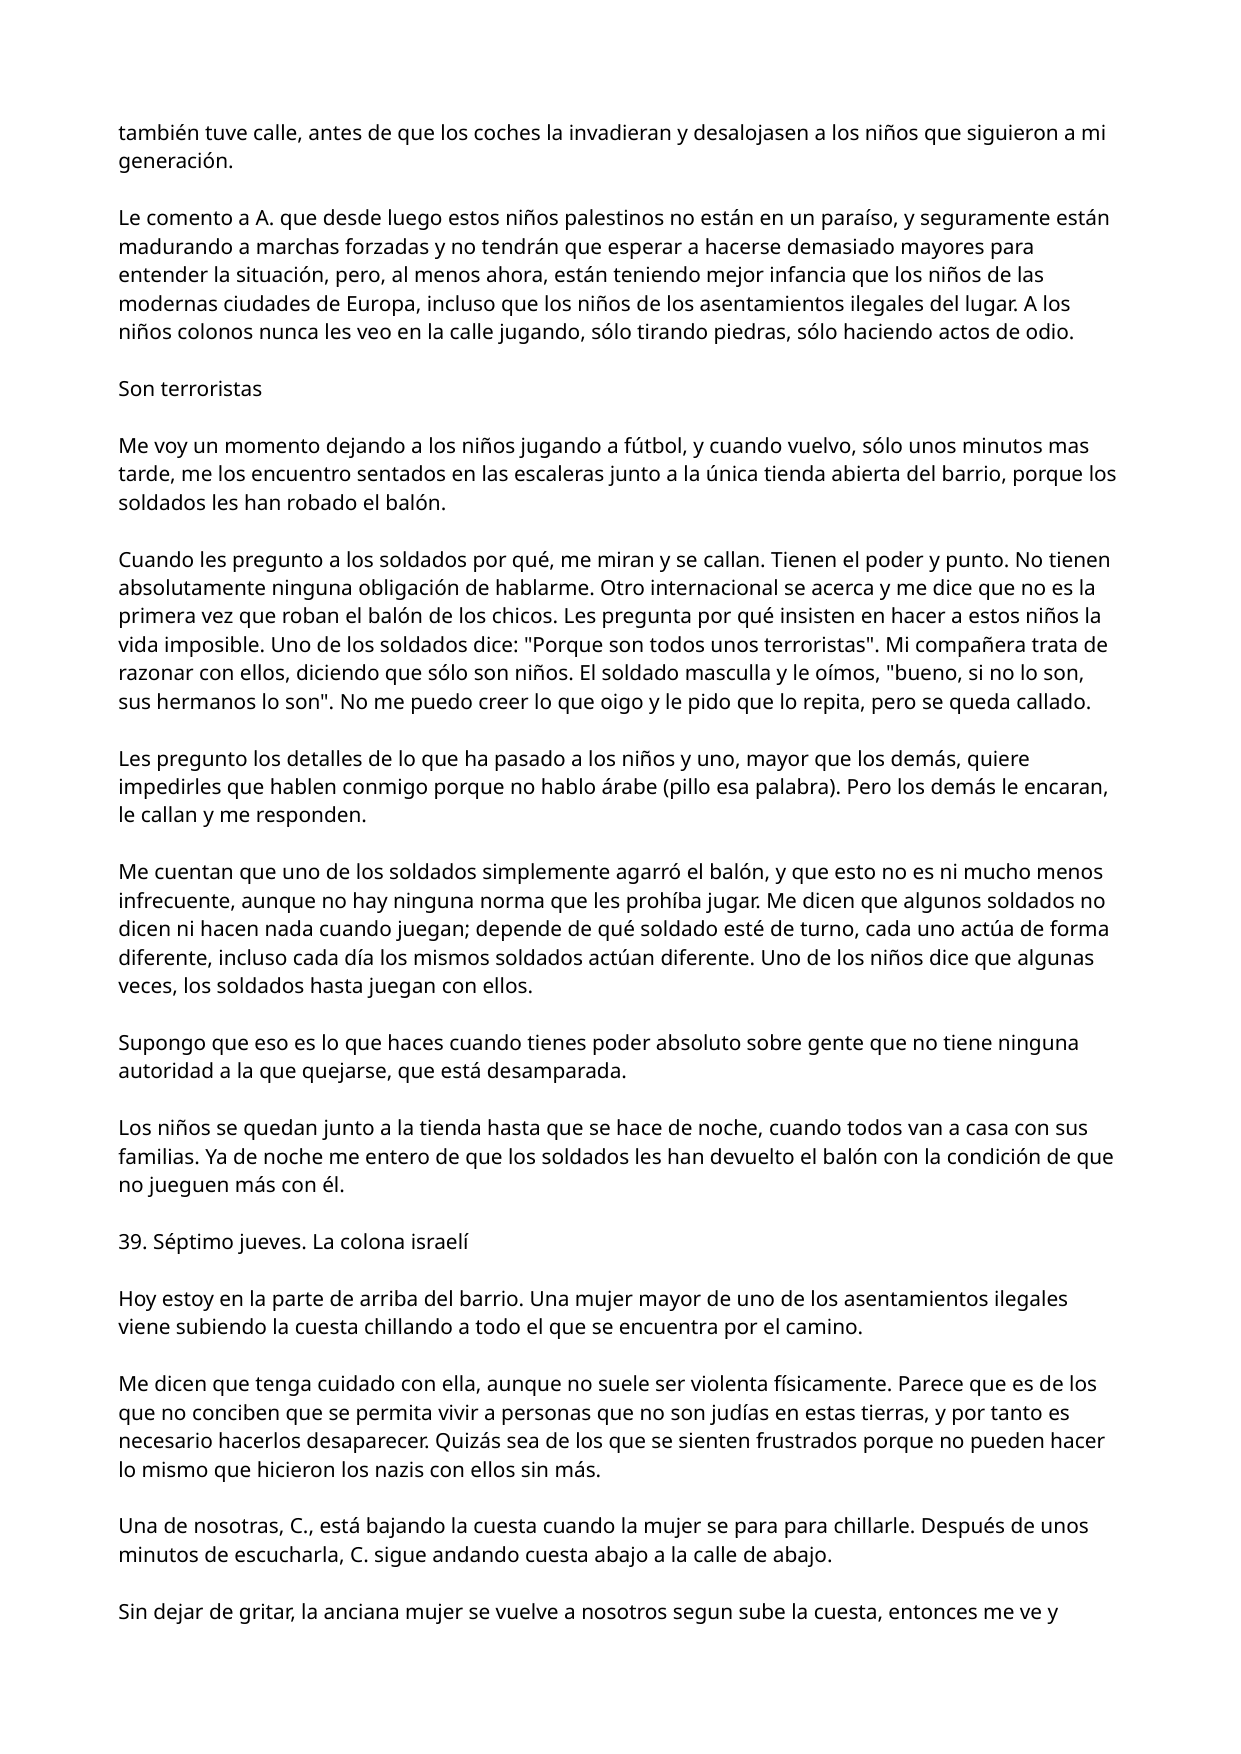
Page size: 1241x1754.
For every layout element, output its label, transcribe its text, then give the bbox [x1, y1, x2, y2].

text también tuve calle, antes de que los coches la invadieran y desalojasen a los niños que siguieron a mi generación. [118, 118, 1122, 175]
text Les pregunto los detalles de lo que ha pasado a los niños y uno, mayor que los demás, quiere impedirles que hablen conmigo porque no hablo árabe (pillo esa palabra). Pero los demás le encaran, le callan y me responden. [118, 744, 1122, 829]
text Supongo que eso es lo que haces cuando tienes poder absoluto sobre gente que no tiene ninguna autoridad a la que quejarse, que está desamparada. [118, 1028, 1122, 1085]
text Me voy un momento dejando a los niños jugando a fútbol, y cuando vuelvo, sólo unos minutos mas tarde, me los encuentro sentados en las escaleras junto a la única tienda abierta del barrio, porque los soldados les han robado el balón. [118, 431, 1122, 516]
text Hoy estoy en la parte de arriba del barrio. Una mujer mayor de uno de los asentamientos ilegales viene subiendo la cuesta chillando a todo el que se encuentra por el camino. [118, 1284, 1122, 1341]
text Cuando les pregunto a los soldados por qué, me miran y se callan. Tienen el poder y punto. No tienen absolutamente ninguna obligación de hablarme. Otro internacional se acerca y me dice que no es la primera vez que roban el balón de los chicos. Les pregunta por qué insisten en hacer a estos niños la vida imposible. Uno de los soldados dice: "Porque son todos unos terroristas". Mi compañera trata de razonar con ellos, diciendo que sólo son niños. El soldado masculla y le oímos, "bueno, si no lo son, sus hermanos lo son". No me puedo creer lo que oigo y le pido que lo repita, pero se queda callado. [118, 545, 1122, 715]
text Son terroristas [118, 374, 1122, 402]
text Una de nosotras, C., está bajando la cuesta cuando la mujer se para para chillarle. Después de unos minutos de escucharla, C. sigue andando cuesta abajo a la calle de abajo. [118, 1512, 1122, 1568]
text Le comento a A. que desde luego estos niños palestinos no están en un paraíso, y seguramente están madurando a marchas forzadas y no tendrán que esperar a hacerse demasiado mayores para entender la situación, pero, al menos ahora, están teniendo mejor infancia que los niños de las modernas ciudades de Europa, incluso que los niños de los asentamientos ilegales del lugar. A los niños colonos nunca les veo en la calle jugando, sólo tirando piedras, sólo haciendo actos de odio. [118, 203, 1122, 346]
text Me cuentan que uno de los soldados simplemente agarró el balón, y que esto no es ni mucho menos infrecuente, aunque no hay ninguna norma que les prohíba jugar. Me dicen que algunos soldados no dicen ni hacen nada cuando juegan; depende de qué soldado esté de turno, cada uno actúa de forma diferente, incluso cada día los mismos soldados actúan diferente. Uno de los niños dice que algunas veces, los soldados hasta juegan con ellos. [118, 857, 1122, 1000]
text Me dicen que tenga cuidado con ella, aunque no suele ser violenta físicamente. Parece que es de los que no conciben que se permita vivir a personas que no son judías en estas tierras, y por tanto es necesario hacerlos desaparecer. Quizás sea de los que se sienten frustrados porque no pueden hacer lo mismo que hicieron los nazis con ellos sin más. [118, 1369, 1122, 1483]
text Los niños se quedan junto a la tienda hasta que se hace de noche, cuando todos van a casa con sus familias. Ya de noche me entero de que los soldados les han devuelto el balón con la condición de que no jueguen más con él. [118, 1113, 1122, 1199]
text Sin dejar de gritar, la anciana mujer se vuelve a nosotros segun sube la cuesta, entonces me ve y [118, 1597, 1122, 1625]
text 39. Séptimo jueves. La colona israelí [118, 1227, 1122, 1256]
